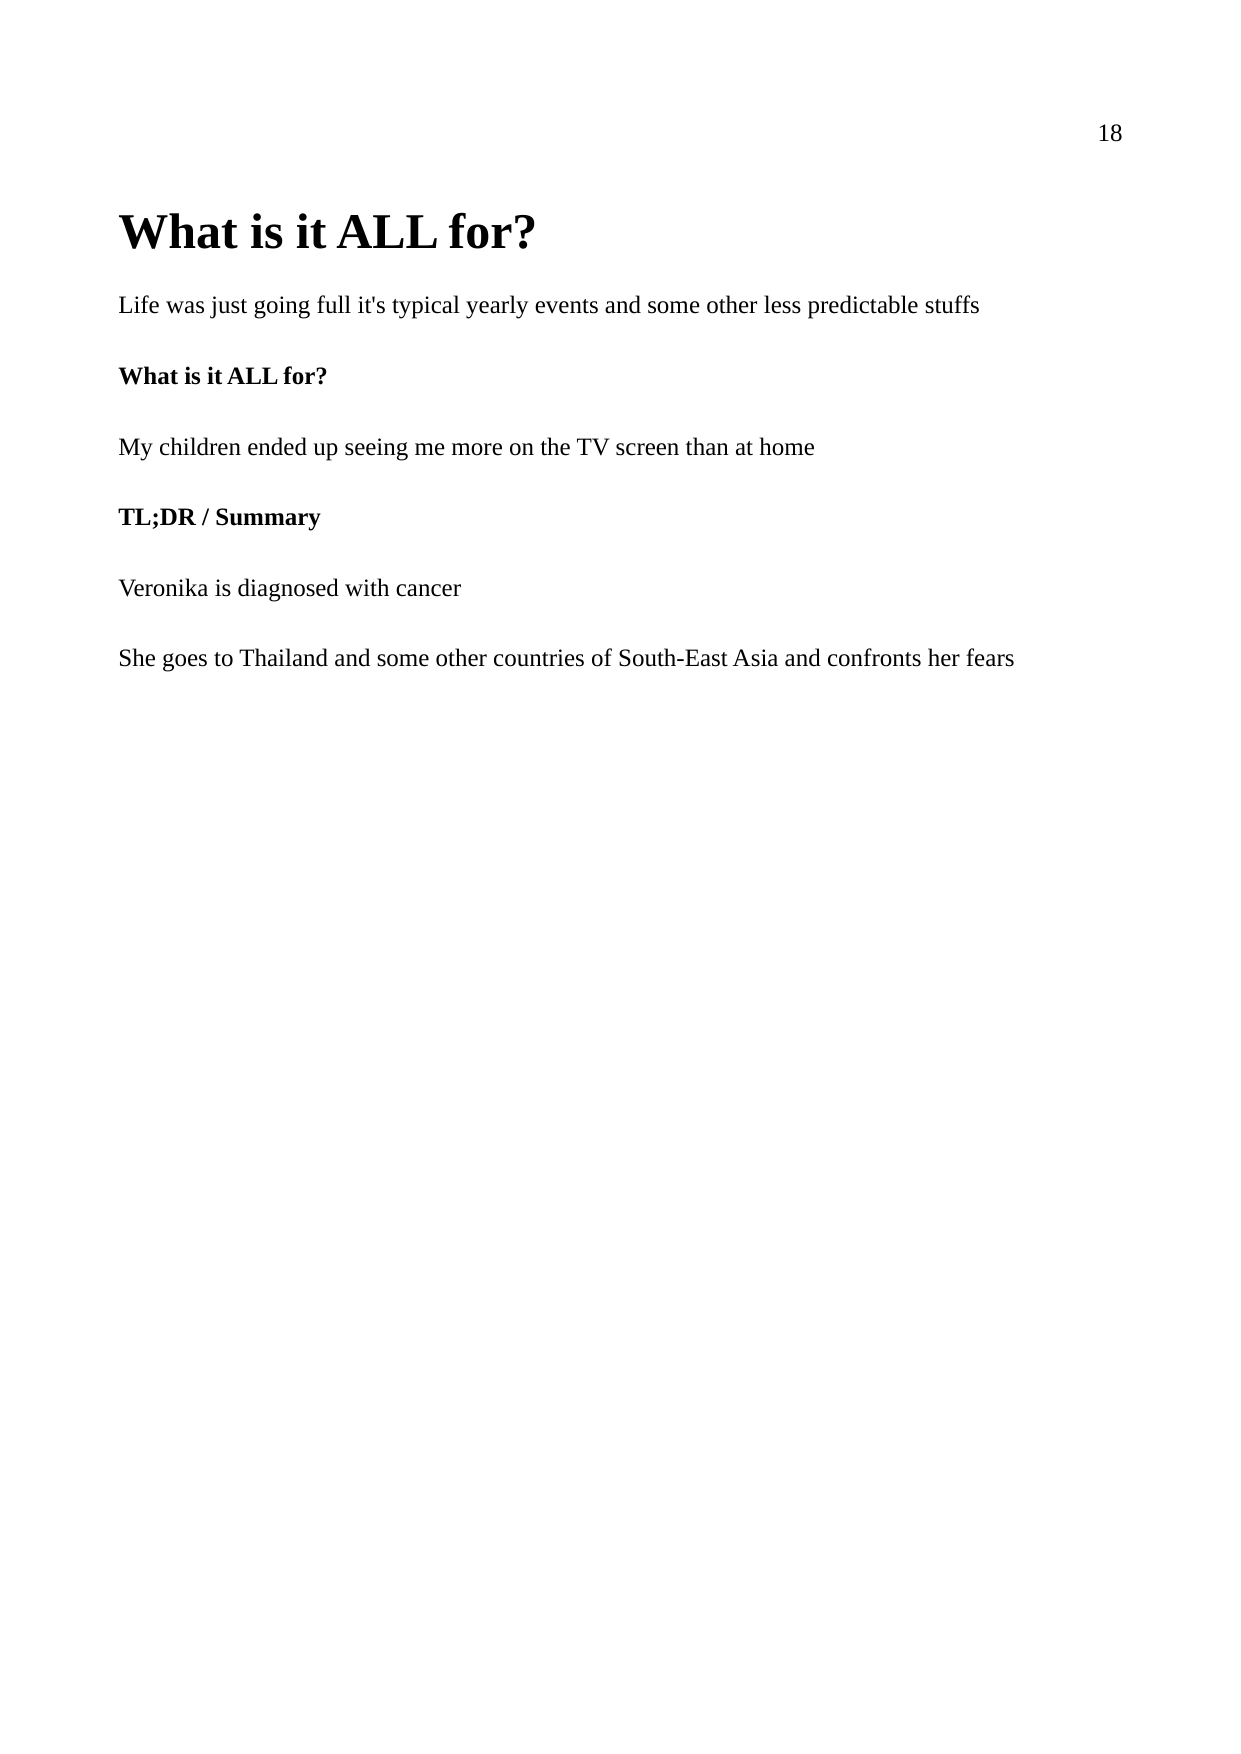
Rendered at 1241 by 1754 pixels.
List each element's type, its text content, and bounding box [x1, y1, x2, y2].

text My children ended up seeing me more on the TV screen than at home [118, 432, 1122, 460]
text Life was just going full it's typical yearly events and some other less predictable stuffs [118, 291, 1122, 319]
text What is it ALL for? [118, 361, 1122, 390]
text TL;DR / Summary [118, 502, 1122, 531]
text Veronika is diagnosed with cancer [118, 573, 1122, 601]
text She goes to Thailand and some other countries of South-East Asia and confronts her fears [118, 643, 1122, 672]
subtitle What is it ALL for? [118, 202, 1122, 259]
